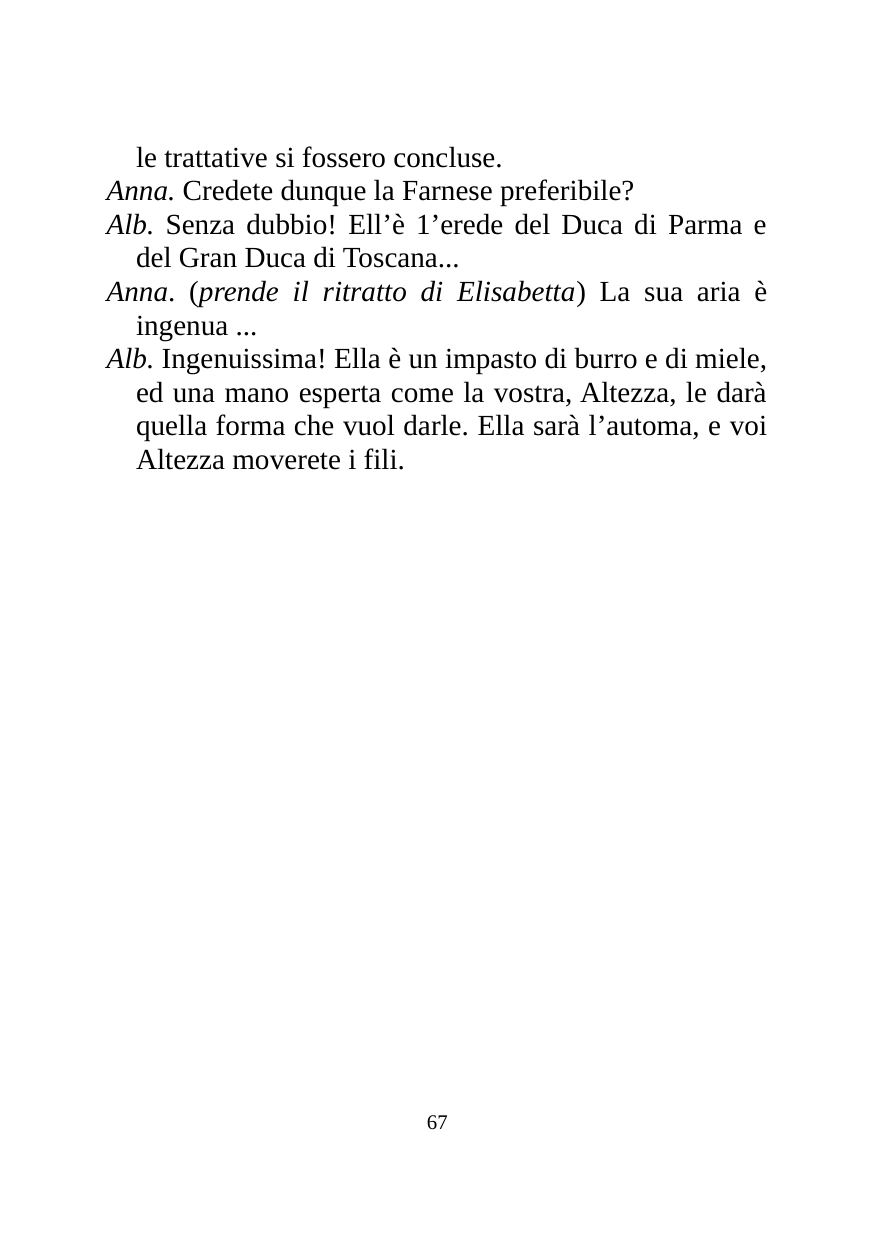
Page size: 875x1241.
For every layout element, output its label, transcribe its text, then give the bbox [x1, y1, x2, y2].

text le trattative si fossero concluse. [106, 140, 768, 173]
text Anna. (prende il ritratto di Elisabetta) La sua aria è ingenua ... [106, 274, 768, 341]
text Alb. Senza dubbio! Ell’è 1’erede del Duca di Parma e del Gran Duca di Toscana... [106, 207, 768, 274]
text Anna. Credete dunque la Farnese preferibile? [106, 173, 768, 207]
text Alb. Ingenuissima! Ella è un impasto di burro e di miele, ed una mano esperta come la vostra, Altezza, le darà quella forma che vuol darle. Ella sarà l’automa, e voi Altezza moverete i fili. [106, 341, 768, 475]
